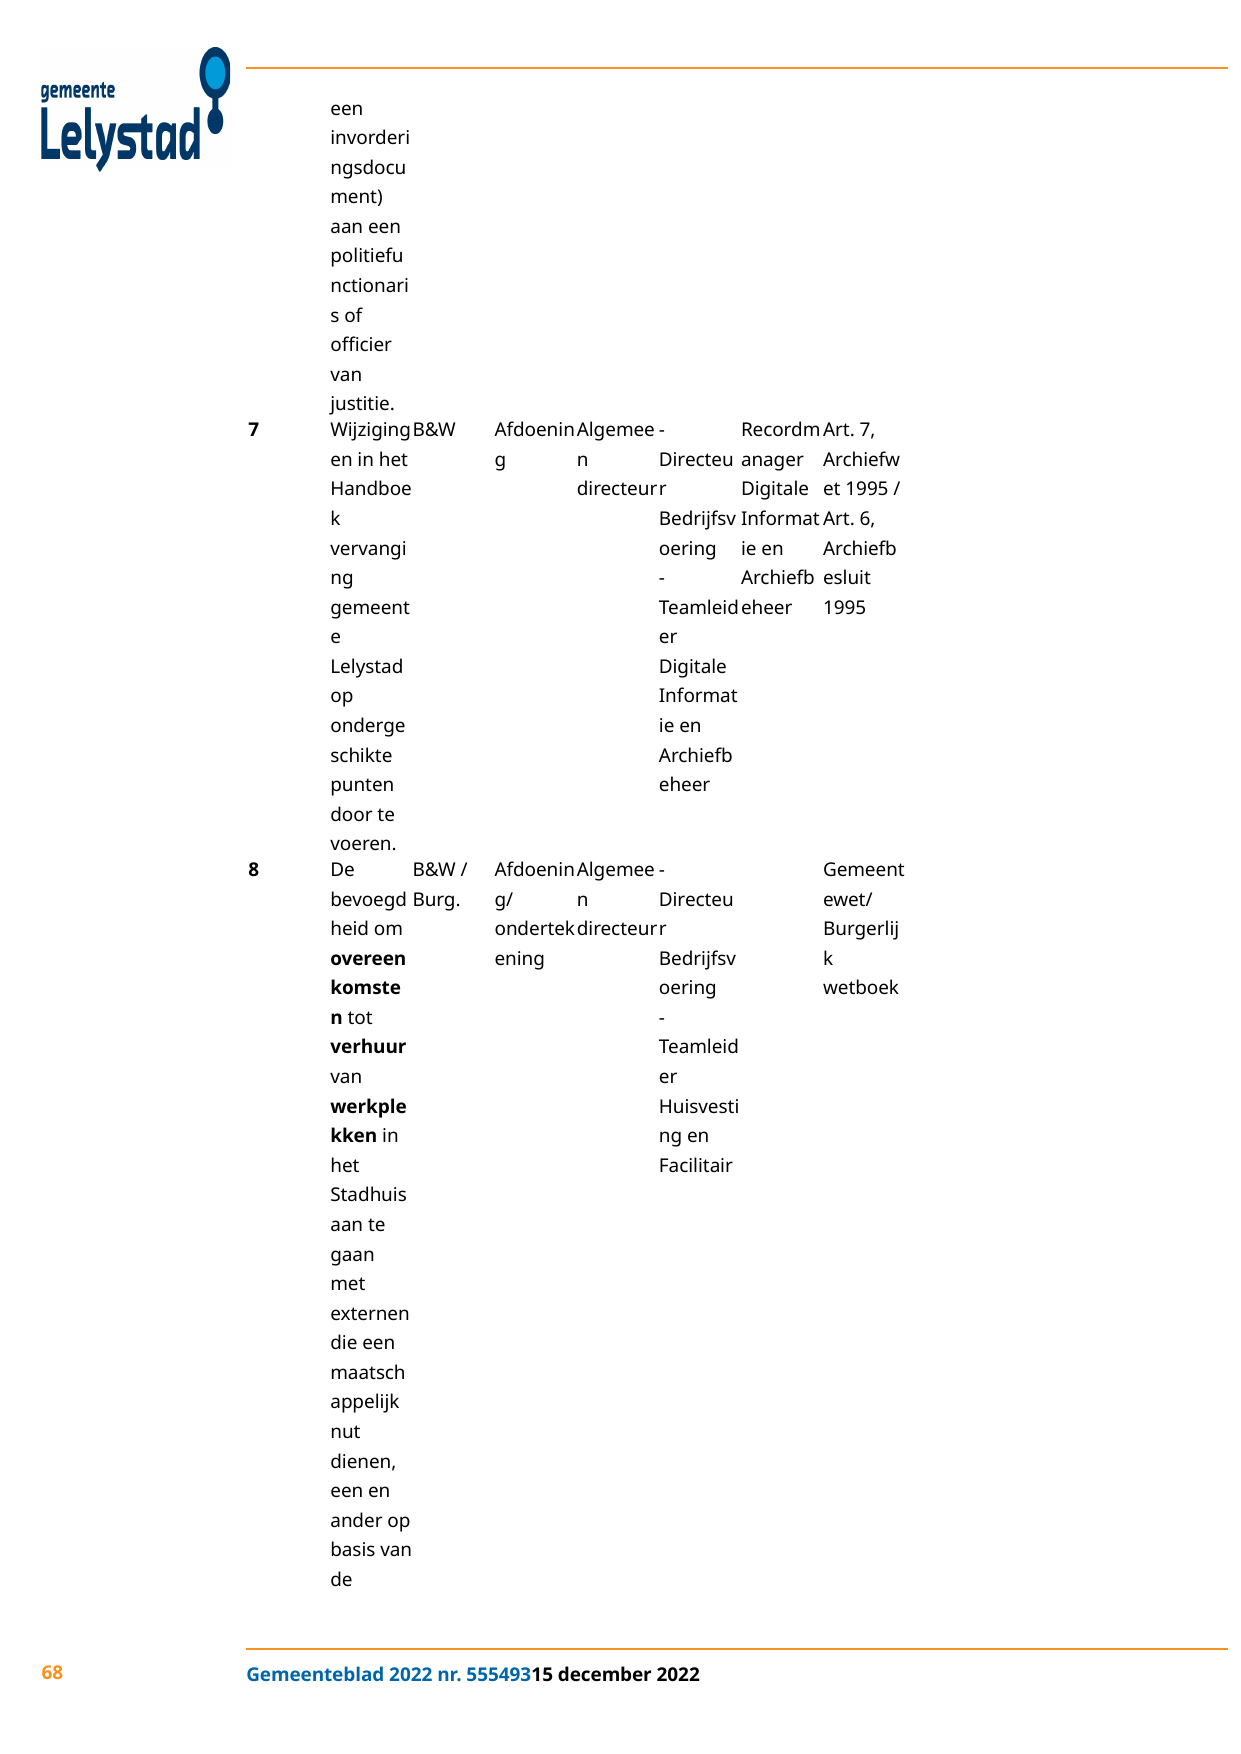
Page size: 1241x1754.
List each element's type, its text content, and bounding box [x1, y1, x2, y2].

table_cell Algemeen directeur [577, 856, 659, 1592]
table_cell een invorderingsdocument) aan een politiefunctionaris of officier van justitie. [330, 95, 412, 416]
picture [41, 47, 231, 172]
table_cell Algemeen directeur [577, 416, 659, 856]
table_cell Wijzigingen in het Handboek vervanging gemeente Lelystad op ondergeschikte punten door te voeren. [330, 416, 412, 856]
table_cell [1069, 416, 1152, 856]
table_cell [1069, 856, 1152, 1592]
table_cell De bevoegdheid om overeenkomsten tot verhuur van werkplekken in het Stadhuis aan te gaan met externen die een maatschappelijk nut dienen, een en ander op basis van de [330, 856, 412, 1592]
table_cell [659, 95, 741, 416]
table_cell [823, 95, 905, 416]
table_cell B&W [412, 416, 494, 856]
table_cell 7 [248, 416, 330, 856]
table_cell [905, 95, 987, 416]
table_cell [741, 856, 823, 1592]
table_cell B&W / Burg. [412, 856, 494, 1592]
table_cell [412, 95, 494, 416]
table_cell [905, 416, 987, 856]
table_cell Afdoening/ondertekening [494, 856, 577, 1592]
table_cell [494, 95, 577, 416]
table_cell Gemeentewet/ Burgerlijk wetboek [823, 856, 905, 1592]
table_cell [741, 95, 823, 416]
table_cell -Directeur Bedrijfsvoering -Teamleider Digitale Informatie en Archiefbeheer [659, 416, 741, 856]
table_cell [987, 856, 1069, 1592]
table_cell - Directeur Bedrijfsvoering - Teamleider Huisvesting en Facilitair [659, 856, 741, 1592]
table_cell [905, 856, 987, 1592]
table_cell [577, 95, 659, 416]
table_cell [248, 95, 330, 416]
table_cell [987, 95, 1069, 416]
table_cell 8 [248, 856, 330, 1592]
table_cell [987, 416, 1069, 856]
table_cell Recordmanager Digitale Informatie en Archiefbeheer [741, 416, 823, 856]
table_cell [1069, 95, 1152, 416]
table_cell Afdoening [494, 416, 577, 856]
table_cell Art. 7, Archiefwet 1995 / Art. 6, Archiefbesluit 1995 [823, 416, 905, 856]
